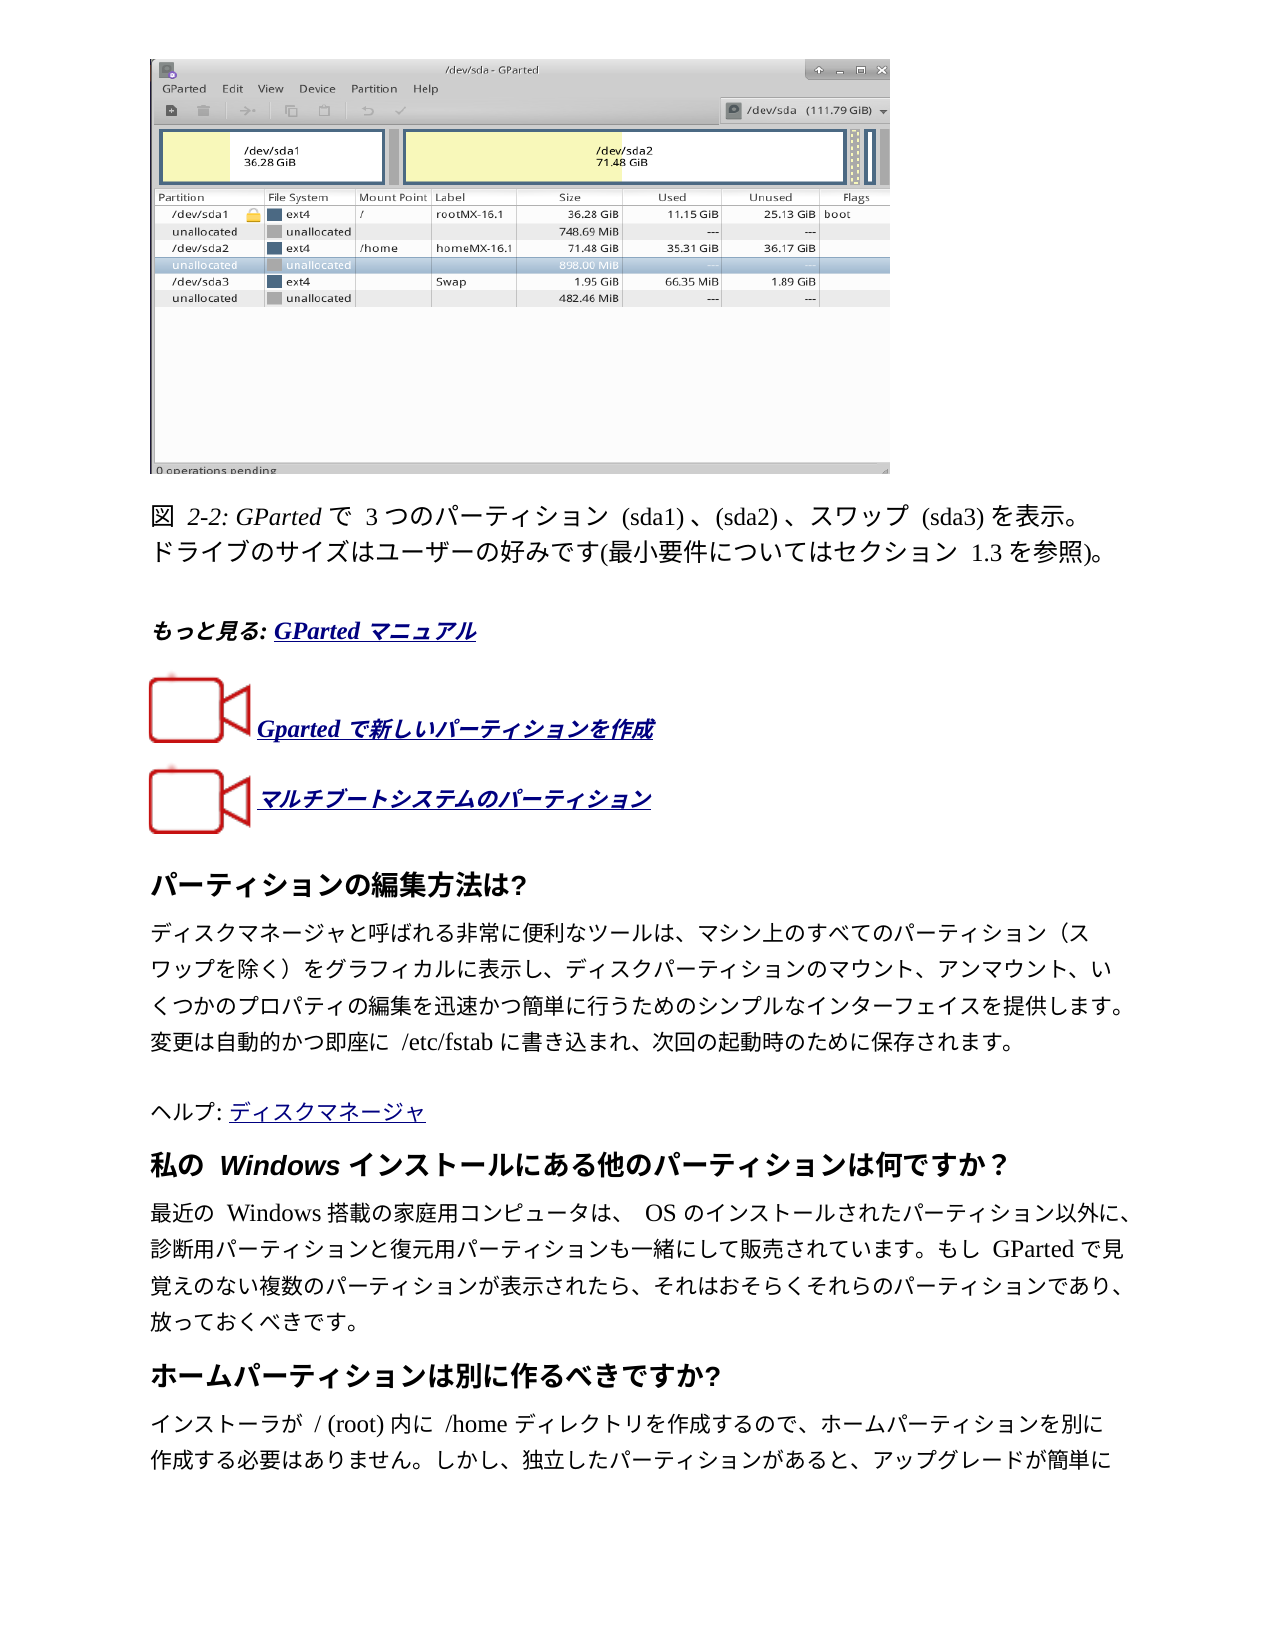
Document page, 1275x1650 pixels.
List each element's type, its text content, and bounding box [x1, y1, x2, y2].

text ディスクマネージャと呼ばれる非常に便利なツールは、マシン上のすべてのパーティション（スワップを除く）をグラフィカルに表示し、ディスクパーティションのマウント、アンマウント、いくつかのプロパティの編集を迅速かつ簡単に行うためのシンプルなインターフェイスを提供します。変更は自動的かつ即座に /etc/fstab に書き込まれ、次回の起動時のために保存されます。 [150, 916, 1125, 1057]
picture [150, 59, 890, 474]
text インストーラが / (root) 内に /home ディレクトリを作成するので、ホームパーティションを別に作成する必要はありません。しかし、独立したパーティションがあると、アップグレードが簡単に [150, 1407, 1125, 1474]
subtitle ホームパーティションは別に作るべきですか? [150, 1354, 1125, 1394]
text ヘルプ: ディスクマネージャ [150, 1094, 1125, 1126]
subtitle 私の Windows インストールにある他のパーティションは何ですか？ [150, 1143, 1125, 1183]
picture [148, 751, 251, 834]
text もっと見る: GParted マニュアル [150, 614, 1125, 646]
text マルチブートシステムのパーティション [251, 782, 1125, 813]
text Gparted で新しいパーティションを作成 [150, 712, 1125, 744]
text 最近の Windows 搭載の家庭用コンピュータは、 OS のインストールされたパーティション以外に、診断用パーティションと復元用パーティションも一緒にして販売されています。もし GParted で見覚えのない複数のパーティションが表示されたら、それはおそらくそれらのパーティションであり、放っておくべきです。 [150, 1196, 1125, 1337]
picture [148, 659, 251, 743]
subtitle パーティションの編集方法は? [150, 863, 1125, 904]
text 図 2-2: GParted で 3 つのパーティション (sda1) 、(sda2) 、スワップ (sda3) を表示。 ドライブのサイズはユーザーの好みです(最小要件についてはセクション 1.3 を参照)。 [150, 496, 1125, 569]
